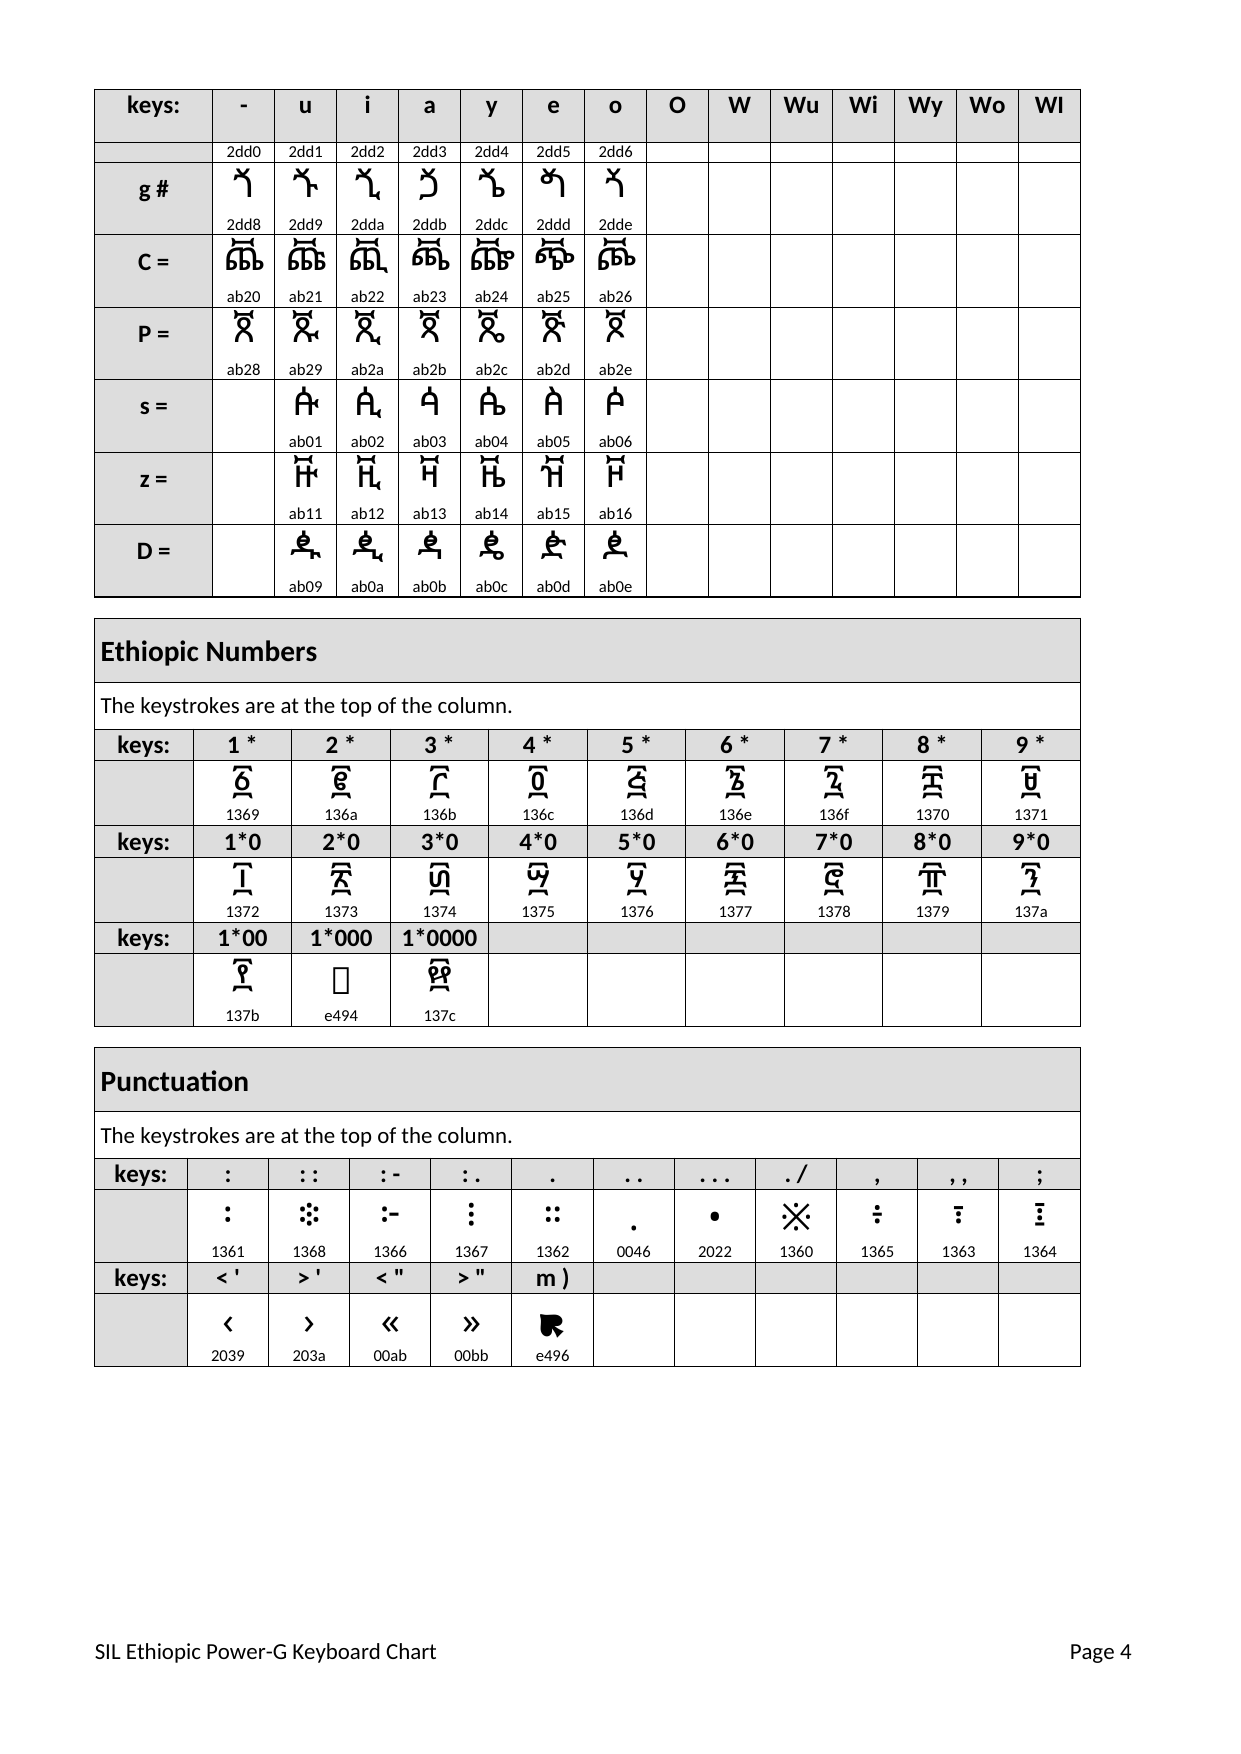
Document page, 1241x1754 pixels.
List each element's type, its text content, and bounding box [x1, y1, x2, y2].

table_header Wu [771, 90, 832, 142]
table_cell [709, 143, 770, 162]
table_cell ꬆ [585, 380, 646, 431]
table_cell [982, 954, 1080, 1005]
table_cell [895, 453, 956, 504]
table_cell • [675, 1190, 755, 1241]
table_cell [647, 235, 708, 286]
table_cell 1363 [918, 1241, 998, 1262]
table_cell [95, 431, 212, 452]
table_cell [833, 525, 894, 576]
table_cell ꬤ [461, 235, 522, 286]
table_cell 5 * [588, 730, 685, 760]
table_cell . . [594, 1159, 674, 1189]
table_cell 136e [686, 805, 784, 825]
table_cell 1370 [883, 805, 981, 825]
table_cell , [837, 1159, 917, 1189]
table_cell [647, 214, 708, 234]
table_cell ꬫ [399, 308, 460, 359]
table_cell [588, 1005, 685, 1026]
table_cell [95, 1294, 187, 1345]
table_cell . . . [675, 1159, 755, 1189]
table_cell ፹ [883, 858, 981, 901]
table_cell ፺ [982, 858, 1080, 901]
table_cell ab05 [523, 431, 584, 452]
table_cell ꬦ [585, 235, 646, 286]
table_cell 4 * [489, 730, 587, 760]
table_cell [1019, 286, 1080, 307]
table_cell ፰ [883, 761, 981, 805]
table_cell ab0b [399, 576, 460, 596]
table_header i [337, 90, 398, 142]
table_cell [918, 1263, 998, 1293]
table_cell 1 * [194, 730, 291, 760]
table_cell [709, 504, 770, 524]
table_cell [957, 286, 1018, 307]
table_cell [833, 308, 894, 359]
table_cell ꬃ [399, 380, 460, 431]
table_cell [213, 431, 274, 452]
table_cell keys: [95, 923, 193, 953]
table_cell [982, 1005, 1080, 1026]
table_cell [895, 214, 956, 234]
table_cell ፩ [194, 761, 291, 805]
table_cell 9 * [982, 730, 1080, 760]
table_cell 00ab [350, 1345, 430, 1366]
table_cell ፤ [999, 1190, 1080, 1241]
table_cell 3*0 [391, 826, 488, 857]
table_cell ፥ [837, 1190, 917, 1241]
table_cell 1*00 [194, 923, 291, 953]
table_cell 4*0 [489, 826, 587, 857]
table_header Wy [895, 90, 956, 142]
table_cell ab12 [337, 504, 398, 524]
table_cell [95, 1345, 187, 1366]
table_cell [709, 525, 770, 576]
table_cell [647, 359, 708, 379]
table_cell ⷜ [461, 163, 522, 214]
table_cell  [512, 1294, 593, 1345]
table_cell s = [95, 380, 212, 431]
table_cell g # [95, 163, 212, 214]
table_cell ab13 [399, 504, 460, 524]
table_cell ፯ [785, 761, 882, 805]
table_cell 8*0 [883, 826, 981, 857]
table_cell ab2d [523, 359, 584, 379]
table_cell ab04 [461, 431, 522, 452]
table_cell [709, 359, 770, 379]
table_cell [957, 214, 1018, 234]
table_cell 00bb [431, 1345, 511, 1366]
table_cell ፡ [188, 1190, 268, 1241]
table_cell ab14 [461, 504, 522, 524]
table_cell ※ [756, 1190, 836, 1241]
table_cell ꬭ [523, 308, 584, 359]
table_cell ab0d [523, 576, 584, 596]
table_cell 2039 [188, 1345, 268, 1366]
table_cell ab09 [275, 576, 336, 596]
table_cell ‹ [188, 1294, 268, 1345]
table_cell [837, 1294, 917, 1345]
table_cell ⷛ [399, 163, 460, 214]
table_cell 1378 [785, 901, 882, 922]
table_cell [833, 235, 894, 286]
table_cell [95, 576, 212, 596]
table_cell 1368 [269, 1241, 349, 1262]
table_cell [756, 1345, 836, 1366]
table_cell [1019, 380, 1080, 431]
table_cell [709, 235, 770, 286]
table_cell [95, 214, 212, 234]
table_cell [771, 308, 832, 359]
table_header u [275, 90, 336, 142]
table_cell 2dd6 [585, 143, 646, 162]
table_cell 1379 [883, 901, 981, 922]
table_cell 2dd4 [461, 143, 522, 162]
table_cell ab0c [461, 576, 522, 596]
table_cell 2dda [337, 214, 398, 234]
table_cell ab25 [523, 286, 584, 307]
table_cell ꬢ [337, 235, 398, 286]
table_cell ab20 [213, 286, 274, 307]
table_cell ab0a [337, 576, 398, 596]
table_header W [709, 90, 770, 142]
table_cell [957, 504, 1018, 524]
table_cell [833, 214, 894, 234]
table_cell ꬥ [523, 235, 584, 286]
table_cell [213, 453, 274, 504]
table_cell ab16 [585, 504, 646, 524]
table_cell ꬨ [213, 308, 274, 359]
table_cell 2*0 [292, 826, 390, 857]
table_cell [647, 163, 708, 214]
table_cell ꬁ [275, 380, 336, 431]
table_cell » [431, 1294, 511, 1345]
table_cell 8 * [883, 730, 981, 760]
table_cell [771, 431, 832, 452]
table_cell ፵ [489, 858, 587, 901]
table_cell [95, 359, 212, 379]
table_cell [837, 1345, 917, 1366]
table_cell 136b [391, 805, 488, 825]
table_cell  [292, 954, 390, 1005]
table_cell ab22 [337, 286, 398, 307]
table_cell 1364 [999, 1241, 1080, 1262]
table_cell m ) [512, 1263, 593, 1293]
table_cell [1019, 359, 1080, 379]
table_cell [95, 1241, 187, 1262]
table_cell : : [269, 1159, 349, 1189]
table_cell ፼ [391, 954, 488, 1005]
table_cell [771, 214, 832, 234]
table_cell [785, 923, 882, 953]
table_header keys: [95, 90, 212, 142]
table_cell ab26 [585, 286, 646, 307]
table_cell 1376 [588, 901, 685, 922]
table_cell 1*000 [292, 923, 390, 953]
table_cell The keystrokes are at the top of the column. [95, 683, 1080, 728]
table_cell ⷝ [523, 163, 584, 214]
table_cell ፭ [588, 761, 685, 805]
table_cell 1365 [837, 1241, 917, 1262]
table_cell [95, 805, 193, 825]
table_cell ꬕ [523, 453, 584, 504]
table_cell [647, 453, 708, 504]
table_cell [895, 359, 956, 379]
table_cell ab0e [585, 576, 646, 596]
table_cell [785, 1005, 882, 1026]
table_cell ꬌ [461, 525, 522, 576]
table_cell [883, 1005, 981, 1026]
table_cell 136c [489, 805, 587, 825]
table_cell [489, 954, 587, 1005]
table_cell 1361 [188, 1241, 268, 1262]
table_cell [594, 1263, 674, 1293]
table_cell [833, 380, 894, 431]
table_cell ፨ [269, 1190, 349, 1241]
table_cell [675, 1294, 755, 1345]
table_cell ። [512, 1190, 593, 1241]
table_cell [647, 143, 708, 162]
table_cell ꬑ [275, 453, 336, 504]
table_cell [686, 954, 784, 1005]
table_cell [771, 235, 832, 286]
table_cell 1375 [489, 901, 587, 922]
table_cell [1019, 431, 1080, 452]
table_cell [489, 1005, 587, 1026]
table_cell ፫ [391, 761, 488, 805]
table_cell [833, 576, 894, 596]
table_cell [95, 901, 193, 922]
table_cell [771, 504, 832, 524]
table_cell < ' [188, 1263, 268, 1293]
table_cell 1362 [512, 1241, 593, 1262]
table_header e [523, 90, 584, 142]
table_cell [489, 923, 587, 953]
table_cell [918, 1345, 998, 1366]
table_cell [771, 453, 832, 504]
table_cell [957, 380, 1018, 431]
table_cell ꬎ [585, 525, 646, 576]
table_cell [1019, 235, 1080, 286]
table_cell ꬠ [213, 235, 274, 286]
table_cell ፬ [489, 761, 587, 805]
table_cell [686, 923, 784, 953]
table_cell [957, 576, 1018, 596]
table_cell 2 * [292, 730, 390, 760]
table_cell ab29 [275, 359, 336, 379]
table_cell 2dd3 [399, 143, 460, 162]
table_header Ethiopic Numbers [95, 619, 1080, 682]
table_cell ab15 [523, 504, 584, 524]
table_cell 1372 [194, 901, 291, 922]
table_cell [709, 576, 770, 596]
table_cell [1019, 504, 1080, 524]
table_cell , , [918, 1159, 998, 1189]
table_cell [895, 576, 956, 596]
table_header Wi [833, 90, 894, 142]
table_cell [833, 359, 894, 379]
table_cell 2dd9 [275, 214, 336, 234]
table_cell keys: [95, 826, 193, 857]
table_cell [756, 1263, 836, 1293]
table_cell 137c [391, 1005, 488, 1026]
table_cell ፦ [350, 1190, 430, 1241]
table_cell [895, 235, 956, 286]
table_header Punctuation [95, 1048, 1080, 1111]
table_cell [999, 1263, 1080, 1293]
table_cell [771, 143, 832, 162]
table_cell : [188, 1159, 268, 1189]
table_cell [213, 525, 274, 576]
table_cell [647, 431, 708, 452]
table_header WI [1019, 90, 1080, 142]
table_cell [999, 1345, 1080, 1366]
table_cell 1377 [686, 901, 784, 922]
table_cell [95, 286, 212, 307]
table_cell ꬄ [461, 380, 522, 431]
table_header y [461, 90, 522, 142]
table_cell [709, 453, 770, 504]
table_cell ab03 [399, 431, 460, 452]
table_cell [837, 1263, 917, 1293]
table_cell 2dde [585, 214, 646, 234]
table_cell [895, 380, 956, 431]
table_cell ab2c [461, 359, 522, 379]
table_cell 1366 [350, 1241, 430, 1262]
table_cell ፣ [918, 1190, 998, 1241]
table_cell 9*0 [982, 826, 1080, 857]
table_cell ꬊ [337, 525, 398, 576]
table_cell keys: [95, 730, 193, 760]
table_cell 6 * [686, 730, 784, 760]
table_cell [1019, 576, 1080, 596]
table_cell ꬍ [523, 525, 584, 576]
table_cell [647, 504, 708, 524]
table_cell [647, 308, 708, 359]
table_cell ፷ [686, 858, 784, 901]
table_cell ⷙ [275, 163, 336, 214]
table_cell 136f [785, 805, 882, 825]
table_cell [833, 504, 894, 524]
table_cell 2ddd [523, 214, 584, 234]
table_cell [95, 143, 212, 162]
table_header a [399, 90, 460, 142]
table_cell < " [350, 1263, 430, 1293]
table_cell [95, 1005, 193, 1026]
table_cell [918, 1294, 998, 1345]
table_cell ⷘ [213, 163, 274, 214]
table_cell C = [95, 235, 212, 286]
table_header O [647, 90, 708, 142]
table_cell ፸ [785, 858, 882, 901]
table_cell ab2b [399, 359, 460, 379]
table_cell 203a [269, 1345, 349, 1366]
table_cell [771, 576, 832, 596]
table_cell 136a [292, 805, 390, 825]
table_cell [895, 431, 956, 452]
table_cell 5*0 [588, 826, 685, 857]
table_cell ab02 [337, 431, 398, 452]
table_cell [1019, 163, 1080, 214]
table_cell [957, 525, 1018, 576]
table_cell [999, 1294, 1080, 1345]
table_cell ; [999, 1159, 1080, 1189]
table_cell . / [756, 1159, 836, 1189]
table_cell ፮ [686, 761, 784, 805]
table_cell e496 [512, 1345, 593, 1366]
table_cell [709, 380, 770, 431]
table_cell 2dd0 [213, 143, 274, 162]
table_cell keys: [95, 1159, 187, 1189]
table_cell 7*0 [785, 826, 882, 857]
table_header o [585, 90, 646, 142]
table_cell [213, 576, 274, 596]
table_cell 6*0 [686, 826, 784, 857]
table_cell [95, 954, 193, 1005]
table_cell ⷞ [585, 163, 646, 214]
table_cell 137b [194, 1005, 291, 1026]
table_cell [709, 286, 770, 307]
table_cell 1371 [982, 805, 1080, 825]
table_cell [686, 1005, 784, 1026]
table_cell [895, 163, 956, 214]
table_cell 1360 [756, 1241, 836, 1262]
table_cell ab23 [399, 286, 460, 307]
table_cell [647, 525, 708, 576]
table_cell > ' [269, 1263, 349, 1293]
table_cell [833, 286, 894, 307]
table_cell ⷚ [337, 163, 398, 214]
table_cell ꬖ [585, 453, 646, 504]
table_cell [709, 163, 770, 214]
table_cell ꬓ [399, 453, 460, 504]
table_cell : . [431, 1159, 511, 1189]
table_cell › [269, 1294, 349, 1345]
table_cell 2022 [675, 1241, 755, 1262]
table_cell [588, 954, 685, 1005]
table_cell [883, 923, 981, 953]
table_cell [95, 858, 193, 901]
table_cell keys: [95, 1263, 187, 1293]
table_cell [833, 453, 894, 504]
table_cell ab24 [461, 286, 522, 307]
table_cell [95, 504, 212, 524]
table_cell [771, 286, 832, 307]
table_cell ፳ [292, 858, 390, 901]
table_cell ab21 [275, 286, 336, 307]
table_cell 137a [982, 901, 1080, 922]
table_cell ab28 [213, 359, 274, 379]
table_cell ab2a [337, 359, 398, 379]
table_cell : - [350, 1159, 430, 1189]
table_cell [957, 453, 1018, 504]
table_cell 136d [588, 805, 685, 825]
table_cell [957, 359, 1018, 379]
table_cell 2ddb [399, 214, 460, 234]
table_cell [883, 954, 981, 1005]
table_cell [213, 504, 274, 524]
table_cell ፱ [982, 761, 1080, 805]
table_cell ፪ [292, 761, 390, 805]
table_cell ab06 [585, 431, 646, 452]
table_cell [895, 286, 956, 307]
table_cell [213, 380, 274, 431]
table_header - [213, 90, 274, 142]
table_cell 1373 [292, 901, 390, 922]
table_cell [95, 761, 193, 805]
table_cell [1019, 453, 1080, 504]
table_cell > " [431, 1263, 511, 1293]
table_cell 1367 [431, 1241, 511, 1262]
table_cell [957, 308, 1018, 359]
table_cell 1369 [194, 805, 291, 825]
table_cell [785, 954, 882, 1005]
table_cell [647, 576, 708, 596]
table_cell [895, 143, 956, 162]
table_cell [895, 525, 956, 576]
table_cell ፧ [431, 1190, 511, 1241]
table_cell [771, 163, 832, 214]
table_cell [1019, 308, 1080, 359]
table_cell [1019, 214, 1080, 234]
table_cell [833, 143, 894, 162]
table_cell [771, 359, 832, 379]
table_cell ፴ [391, 858, 488, 901]
table_cell [709, 431, 770, 452]
table_cell [833, 431, 894, 452]
table_cell 2dd8 [213, 214, 274, 234]
table_cell [957, 235, 1018, 286]
table_cell [647, 380, 708, 431]
table_cell 0046 [594, 1241, 674, 1262]
table_cell [756, 1294, 836, 1345]
table_cell [957, 431, 1018, 452]
table_cell ꬬ [461, 308, 522, 359]
table_cell ꬩ [275, 308, 336, 359]
table_cell ፲ [194, 858, 291, 901]
table_cell [647, 286, 708, 307]
table_cell 1*0000 [391, 923, 488, 953]
table_cell e494 [292, 1005, 390, 1026]
table_cell . [594, 1190, 674, 1241]
table_cell P = [95, 308, 212, 359]
table_cell [675, 1263, 755, 1293]
table_cell The keystrokes are at the top of the column. [95, 1112, 1080, 1158]
table_cell 7 * [785, 730, 882, 760]
table_cell ab01 [275, 431, 336, 452]
table_cell [771, 380, 832, 431]
table_cell ꬅ [523, 380, 584, 431]
table_cell [833, 163, 894, 214]
table_cell 1*0 [194, 826, 291, 857]
table_cell 1374 [391, 901, 488, 922]
table_cell [709, 214, 770, 234]
table_cell ab11 [275, 504, 336, 524]
table_cell ꬉ [275, 525, 336, 576]
table_cell 2dd2 [337, 143, 398, 162]
table_cell ꬔ [461, 453, 522, 504]
table_cell « [350, 1294, 430, 1345]
table_cell . [512, 1159, 593, 1189]
table_cell ꬋ [399, 525, 460, 576]
table_cell ꬂ [337, 380, 398, 431]
table_cell ꬣ [399, 235, 460, 286]
table_cell ꬡ [275, 235, 336, 286]
table_cell [675, 1345, 755, 1366]
table_cell 2ddc [461, 214, 522, 234]
table_cell [895, 308, 956, 359]
table_cell ꬒ [337, 453, 398, 504]
table_cell [1019, 143, 1080, 162]
table_cell 3 * [391, 730, 488, 760]
table_cell z = [95, 453, 212, 504]
table_cell 2dd5 [523, 143, 584, 162]
table_cell ab2e [585, 359, 646, 379]
table_cell [95, 1190, 187, 1241]
table_cell [709, 308, 770, 359]
table_cell [771, 525, 832, 576]
table_cell [895, 504, 956, 524]
table_cell [957, 163, 1018, 214]
table_cell [594, 1294, 674, 1345]
table_cell [957, 143, 1018, 162]
table_cell ፻ [194, 954, 291, 1005]
table_header Wo [957, 90, 1018, 142]
table_cell D = [95, 525, 212, 576]
table_cell 2dd1 [275, 143, 336, 162]
table_cell ꬮ [585, 308, 646, 359]
table_cell [588, 923, 685, 953]
table_cell [982, 923, 1080, 953]
table_cell [594, 1345, 674, 1366]
table_cell ꬪ [337, 308, 398, 359]
table_cell ፶ [588, 858, 685, 901]
table_cell [1019, 525, 1080, 576]
